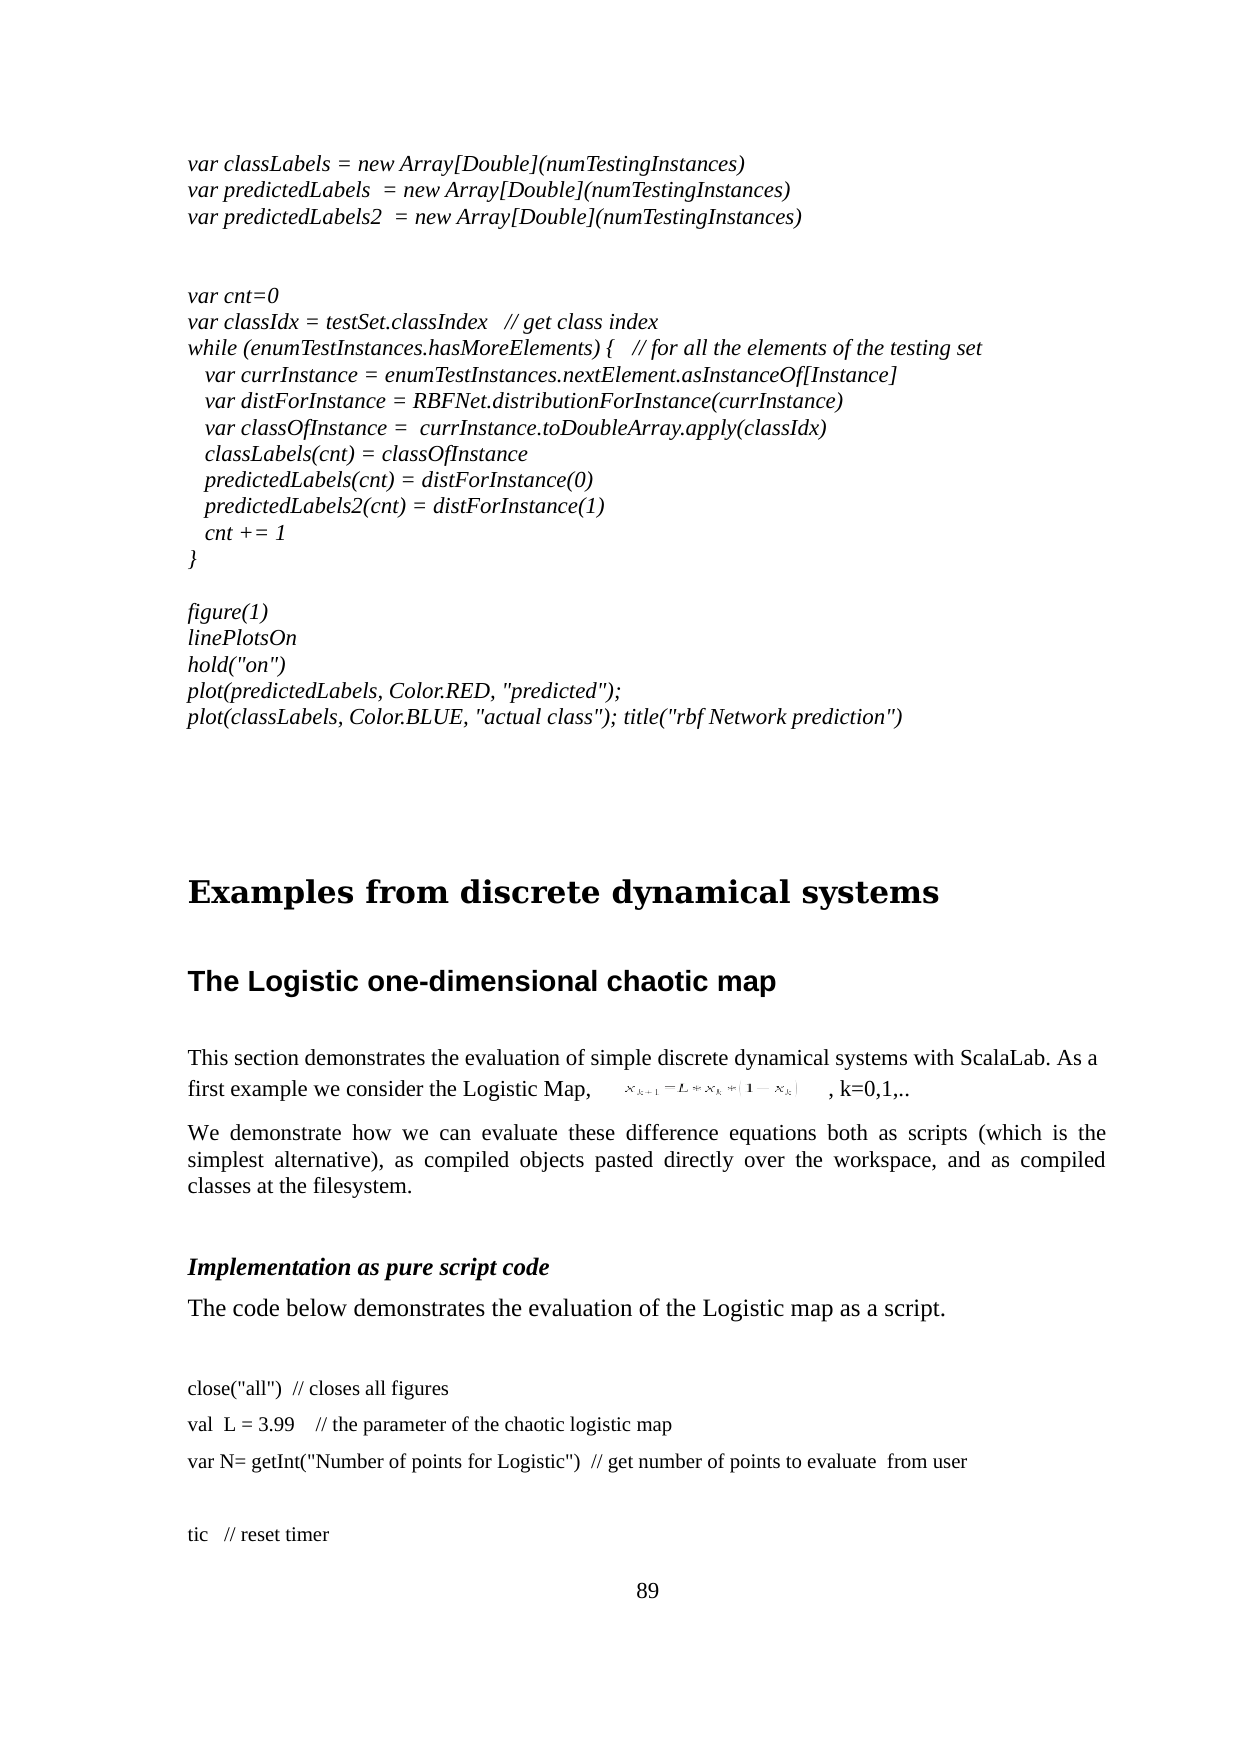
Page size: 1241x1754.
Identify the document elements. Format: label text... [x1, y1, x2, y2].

text var classLabels = new Array[Double](numTestingInstances) [187, 150, 1108, 176]
text We demonstrate how we can evaluate these difference equations both as scripts (which is the simplest alternative), as compiled objects pasted directly over the workspace, and as compiled classes at the filesystem. [187, 1119, 1108, 1198]
text linePlotsOn [187, 624, 1108, 651]
text var distForInstance = RBFNet.distributionForInstance(currInstance) [187, 387, 1108, 413]
text var N= getInt("Number of points for Logistic") // get number of points to evaluate from user [187, 1449, 1108, 1473]
text var classIdx = testSet.classIndex // get class index [187, 308, 1108, 334]
text var cnt=0 [187, 282, 1108, 308]
text The code below demonstrates the evaluation of the Logistic map as a script. [187, 1293, 1108, 1322]
text close("all") // closes all figures [187, 1376, 1108, 1400]
text val L = 3.99 // the parameter of the chaotic logistic map [187, 1412, 1108, 1436]
text var predictedLabels = new Array[Double](numTestingInstances) [187, 176, 1108, 203]
text var predictedLabels2 = new Array[Double](numTestingInstances) [187, 203, 1108, 229]
text } [187, 545, 1108, 572]
text var classOfInstance = currInstance.toDoubleArray.apply(classIdx) [187, 413, 1108, 440]
text predictedLabels(cnt) = distForInstance(0) [187, 466, 1108, 493]
subtitle The Logistic one-dimensional chaotic map [187, 964, 1108, 998]
text var currInstance = enumTestInstances.nextElement.asInstanceOf[Instance] [187, 361, 1108, 387]
text plot(classLabels, Color.BLUE, "actual class"); title("rbf Network prediction") [187, 703, 1108, 730]
text tic // reset timer [187, 1522, 1108, 1546]
text plot(predictedLabels, Color.RED, "predicted"); [187, 677, 1108, 703]
text hold("on") [187, 651, 1108, 677]
text cnt += 1 [187, 519, 1108, 545]
text predictedLabels2(cnt) = distForInstance(1) [187, 493, 1108, 519]
text Implementation as pure script code [187, 1252, 1108, 1281]
text figure(1) [187, 598, 1108, 624]
text classLabels(cnt) = classOfInstance [187, 440, 1108, 466]
subtitle Examples from discrete dynamical systems [187, 874, 1108, 911]
text while (enumTestInstances.hasMoreElements) { // for all the elements of the testing set [187, 334, 1108, 361]
text This section demonstrates the evaluation of simple discrete dynamical systems with ScalaLab. As a first example we consider the Logistic Map, , k=0,1,.. [187, 1044, 1108, 1107]
